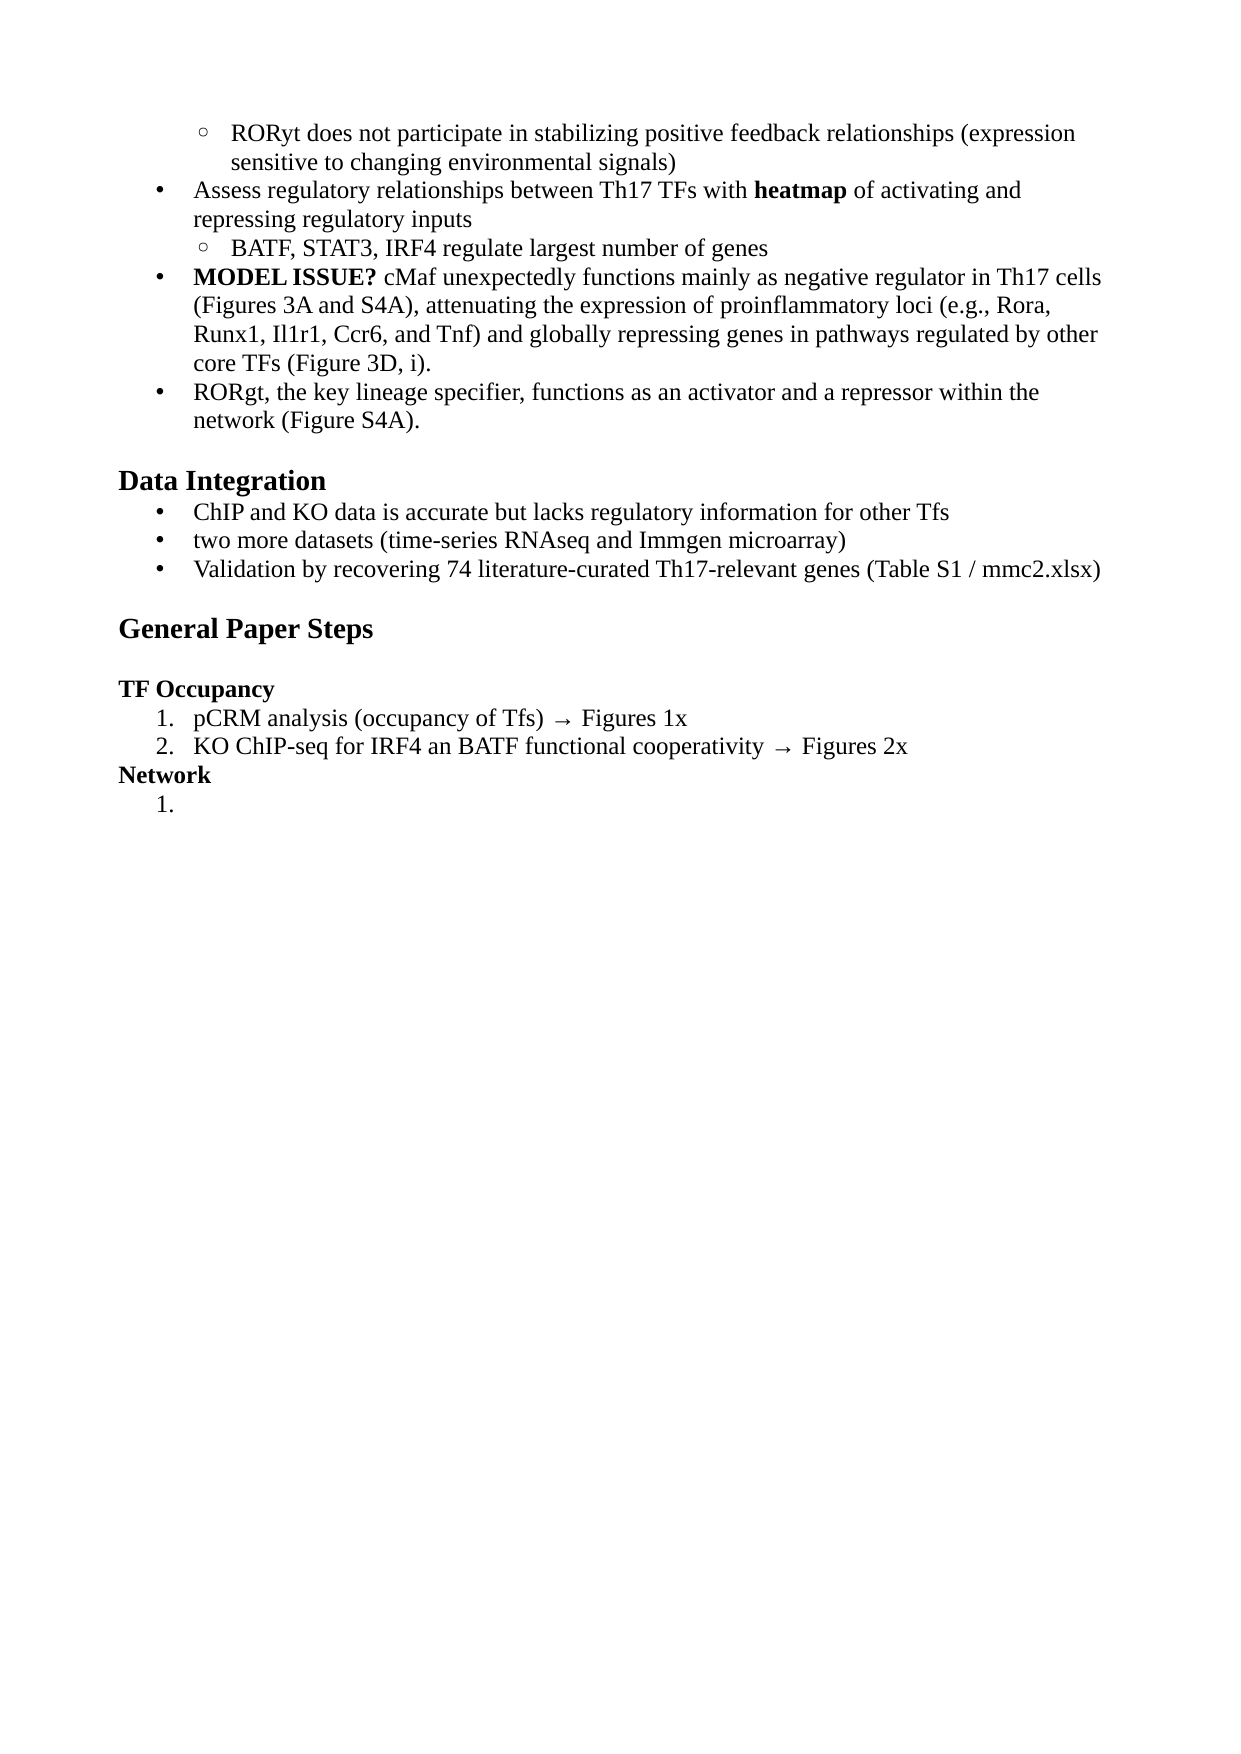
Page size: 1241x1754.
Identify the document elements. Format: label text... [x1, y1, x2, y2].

list BATF, STAT3, IRF4 regulate largest number of genes [193, 233, 1122, 262]
list ChIP and KO data is accurate but lacks regulatory information for other Tfs [156, 497, 1122, 525]
list Assess regulatory relationships between Th17 TFs with heatmap of activating and repressing regulatory inputs [156, 176, 1122, 233]
list pCRM analysis (occupancy of Tfs) → Figures 1x [156, 703, 1122, 731]
list two more datasets (time-series RNAseq and Immgen microarray) [156, 525, 1122, 554]
text General Paper Steps [118, 612, 1122, 645]
list MODEL ISSUE? cMaf unexpectedly functions mainly as negative regulator in Th17 cells (Figures 3A and S4A), attenuating the expression of proinflammatory loci (e.g., Rora, Runx1, Il1r1, Ccr6, and Tnf) and globally repressing genes in pathways regulated by other core TFs (Figure 3D, i). [156, 262, 1122, 377]
list KO ChIP-seq for IRF4 an BATF functional cooperativity → Figures 2x [156, 731, 1122, 760]
text Network [118, 760, 1122, 789]
list Validation by recovering 74 literature-curated Th17-relevant genes (Table S1 / mmc2.xlsx) [156, 554, 1122, 583]
text TF Occupancy [118, 674, 1122, 703]
list RORyt does not participate in stabilizing positive feedback relationships (expression sensitive to changing environmental signals) [193, 118, 1122, 176]
text Data Integration [118, 463, 1122, 497]
list RORgt, the key lineage specifier, functions as an activator and a repressor within the network (Figure S4A). [156, 377, 1122, 434]
